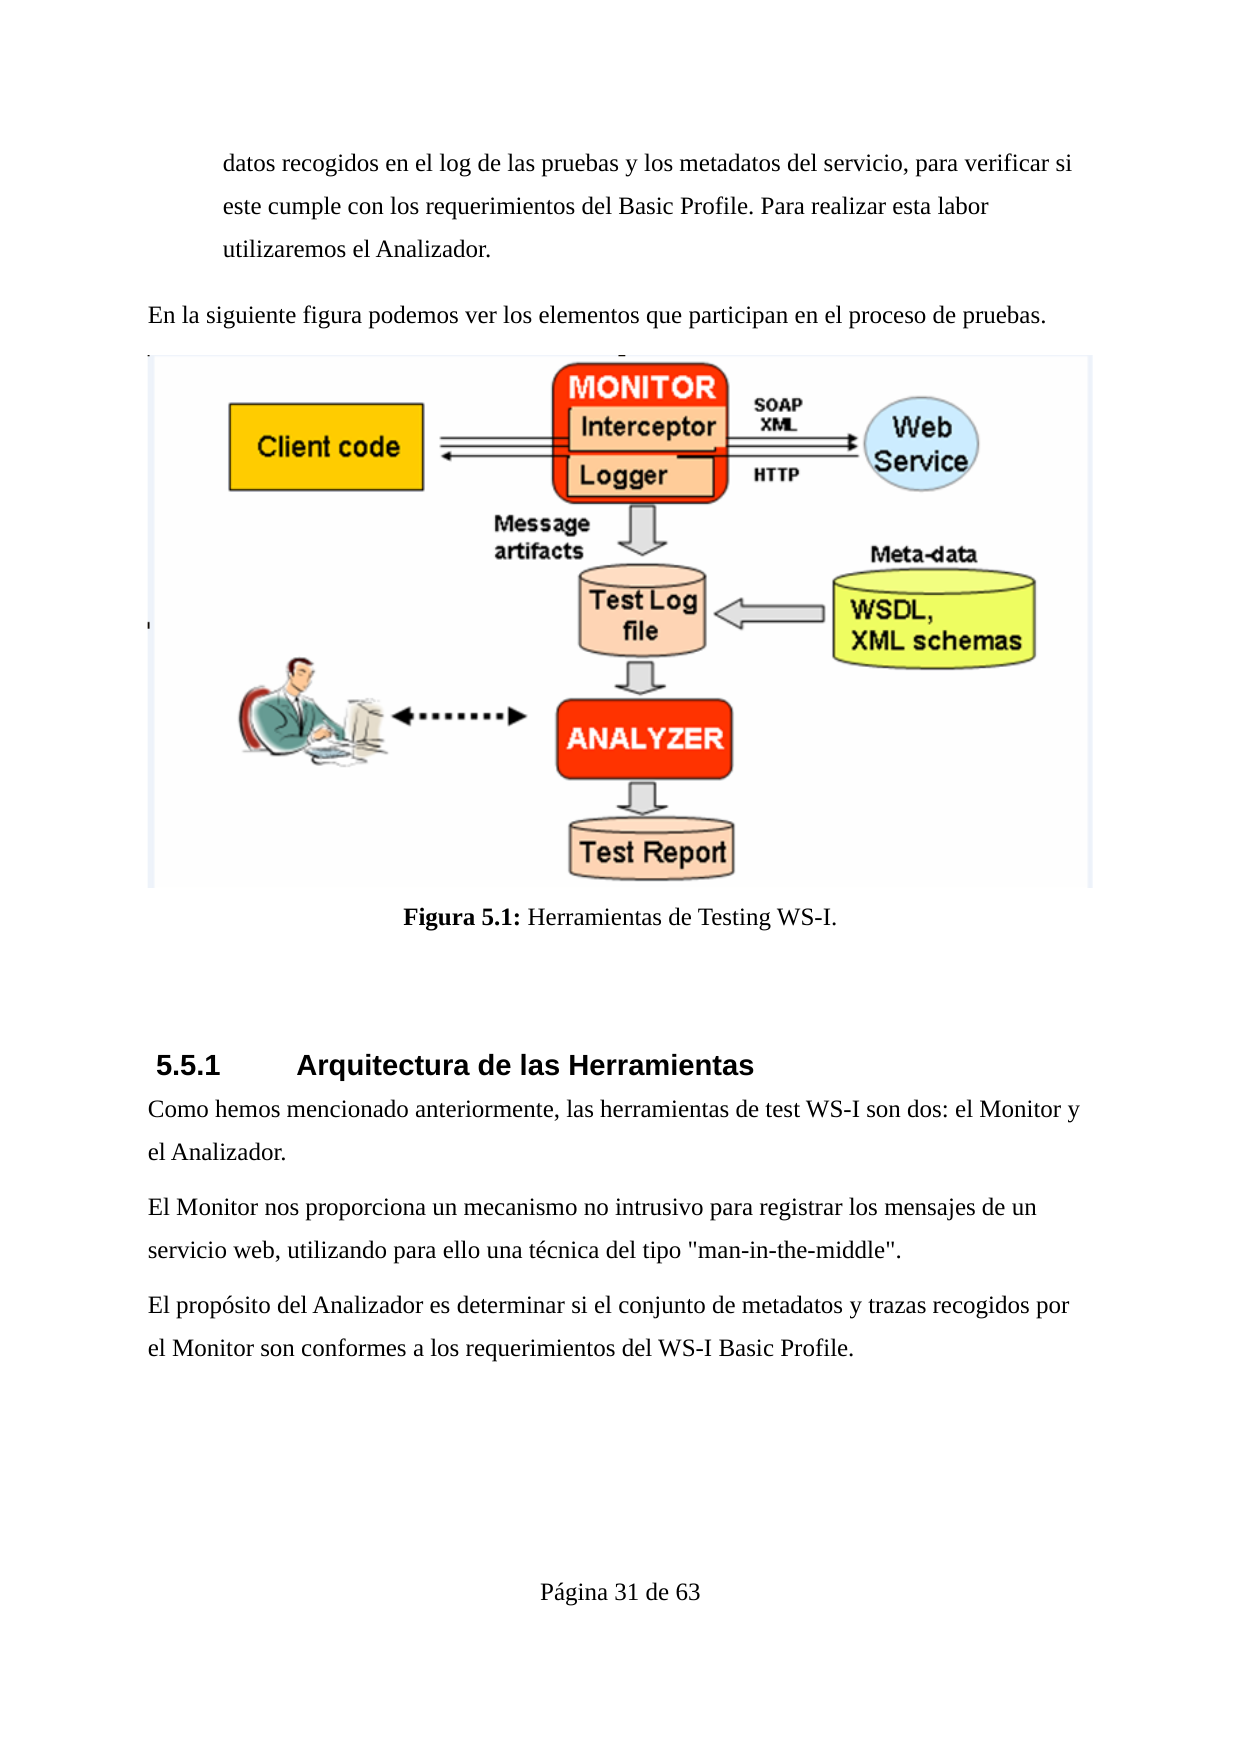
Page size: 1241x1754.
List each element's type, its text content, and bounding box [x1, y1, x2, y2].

text Como hemos mencionado anteriormente, las herramientas de test WS-I son dos: el Monitor y el Analizador. [148, 1094, 1093, 1166]
subtitle Arquitectura de las Herramientas [148, 1048, 1093, 1082]
picture [147, 355, 1093, 888]
text En la siguiente figura podemos ver los elementos que participan en el proceso de pruebas. [148, 301, 1093, 329]
text Figura 5.1: Herramientas de Testing WS-I. [148, 888, 1093, 931]
list datos recogidos en el log de las pruebas y los metadatos del servicio, para verificar si este cumple con los requerimientos del Basic Profile. Para realizar esta labor utilizaremos el Analizador. [185, 148, 1093, 263]
text El propósito del Analizador es determinar si el conjunto de metadatos y trazas recogidos por el Monitor son conformes a los requerimientos del WS-I Basic Profile. [148, 1290, 1093, 1362]
text El Monitor nos proporciona un mecanismo no intrusivo para registrar los mensajes de un servicio web, utilizando para ello una técnica del tipo "man-in-the-middle". [148, 1192, 1093, 1264]
